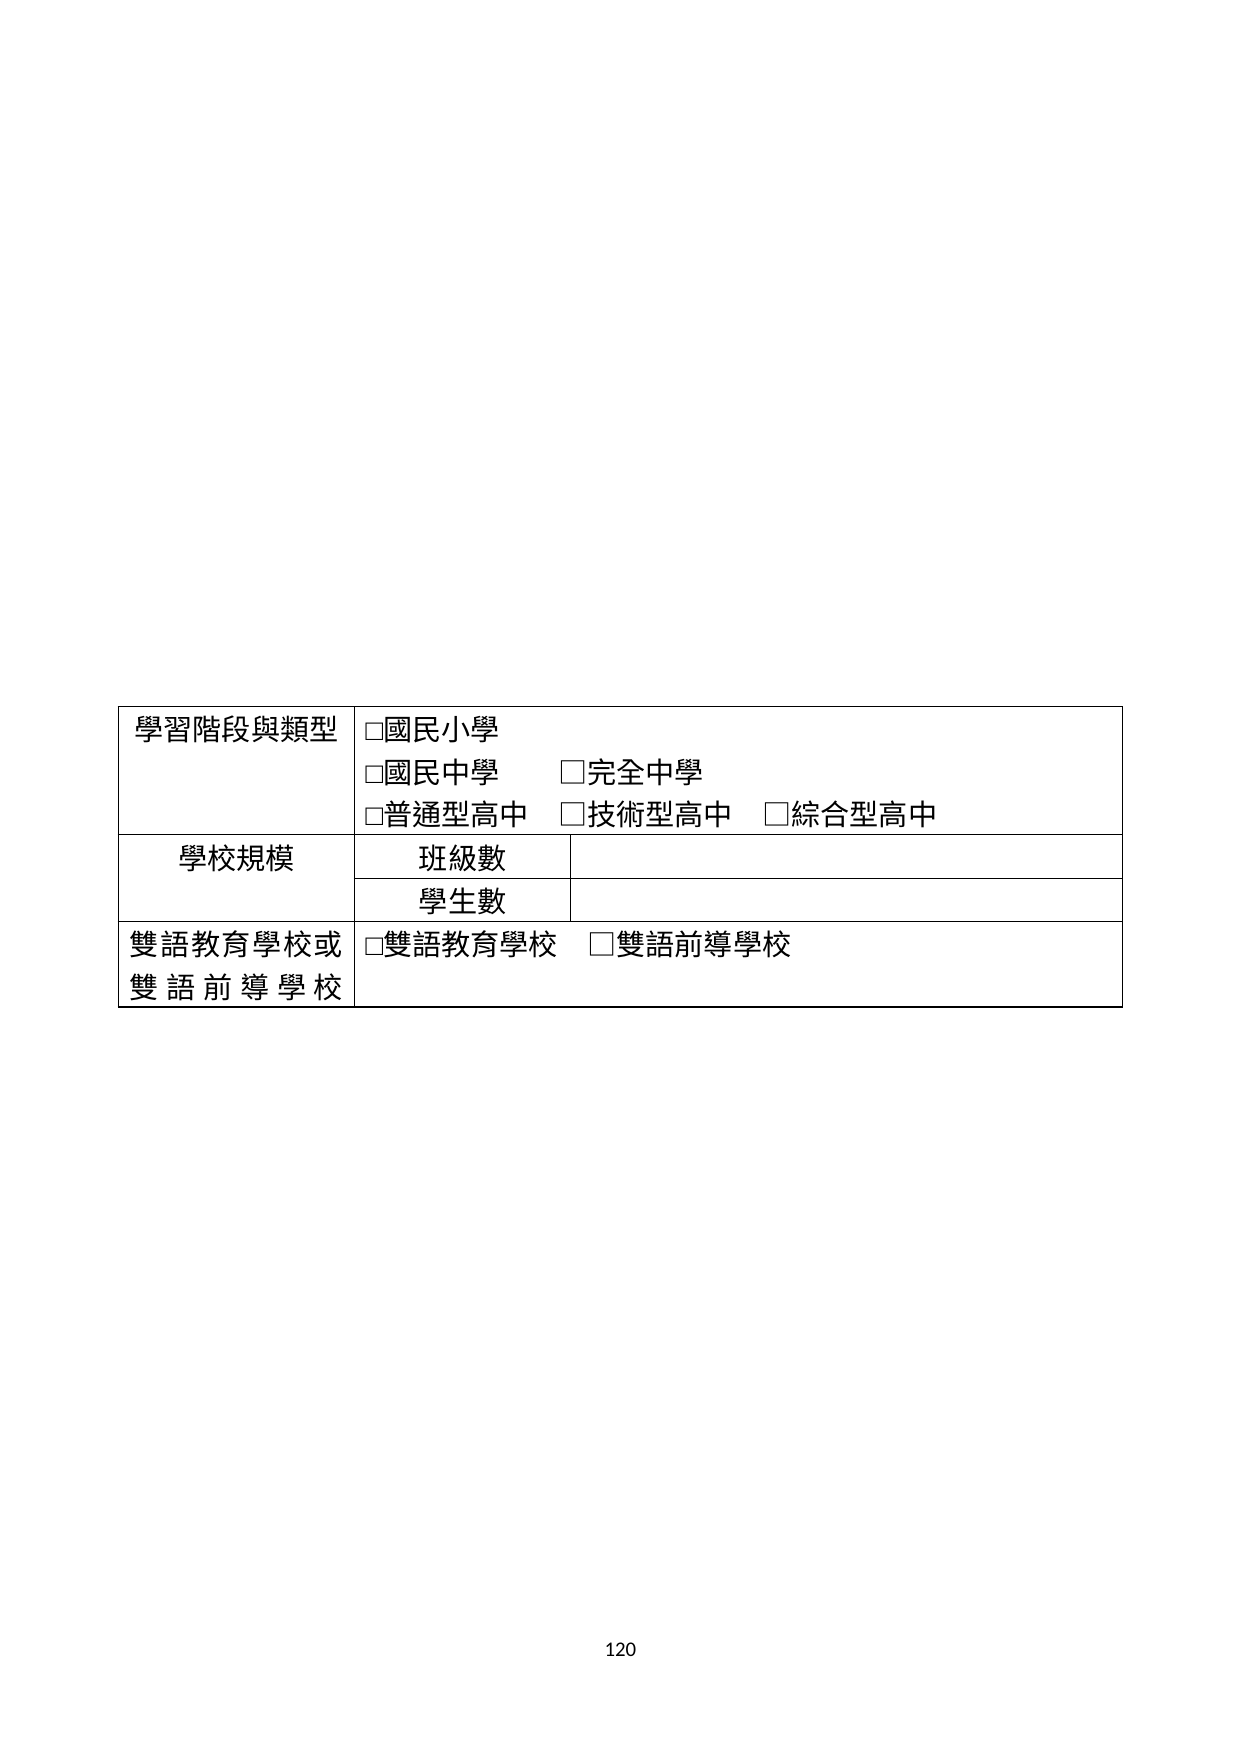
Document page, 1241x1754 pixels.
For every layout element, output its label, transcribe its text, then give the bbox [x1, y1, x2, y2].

table_cell 班級數 [355, 835, 570, 877]
table_cell [571, 879, 1122, 921]
table_cell □雙語教育學校 □雙語前導學校 [355, 922, 1122, 1006]
table_cell 學習階段與類型 [119, 707, 354, 834]
table_cell □國民小學 □國民中學 □完全中學 □普通型高中 □技術型高中 □綜合型高中 [355, 707, 1122, 834]
table_cell 雙語教育學校或雙語前導學校 [119, 922, 354, 1006]
table_cell 學生數 [355, 879, 570, 921]
table_cell 學校規模 [119, 835, 354, 921]
table_cell [571, 835, 1122, 877]
